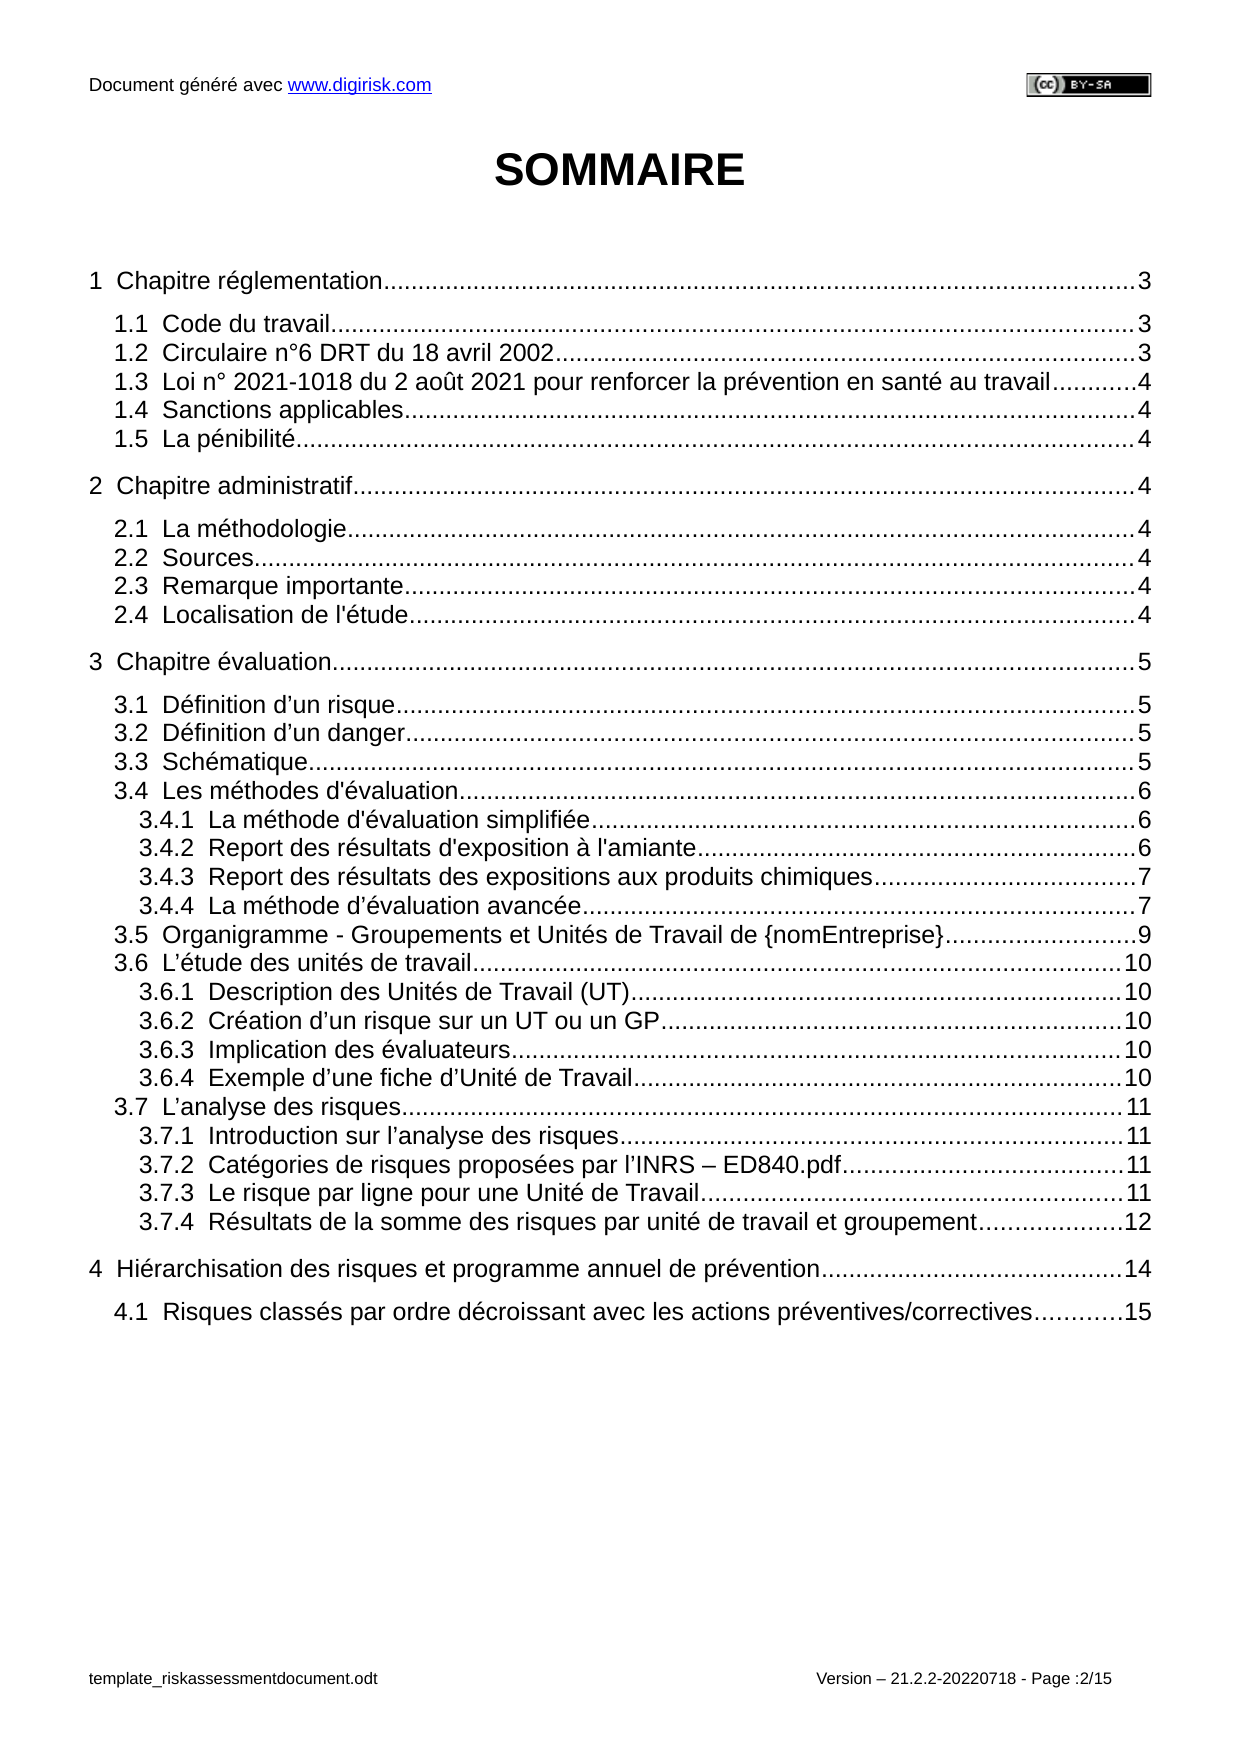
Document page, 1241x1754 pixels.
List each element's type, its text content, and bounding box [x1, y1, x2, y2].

text 3.4 Les méthodes d'évaluation 6 [113, 776, 1152, 804]
text 1.3 Loi n° 2021-1018 du 2 août 2021 pour renforcer la prévention en santé au travail 4 [113, 367, 1152, 395]
text 1.1 Code du travail 3 [113, 309, 1152, 338]
text 2.4 Localisation de l'étude 4 [113, 600, 1152, 629]
text 4.1 Risques classés par ordre décroissant avec les actions préventives/correctives 15 [113, 1297, 1152, 1325]
text 3.4.2 Report des résultats d'exposition à l'amiante 6 [138, 833, 1152, 862]
text 3.3 Schématique 5 [113, 747, 1152, 776]
text 2.2 Sources 4 [113, 542, 1152, 571]
text 1.5 La pénibilité 4 [113, 424, 1152, 453]
picture [1026, 73, 1152, 97]
text 3.6.3 Implication des évaluateurs 10 [138, 1034, 1152, 1063]
text 2.3 Remarque importante 4 [113, 571, 1152, 600]
text 3.6.4 Exemple d’une fiche d’Unité de Travail 10 [138, 1063, 1152, 1092]
text 3.6 L’étude des unités de travail 10 [113, 948, 1152, 977]
text 3.4.1 La méthode d'évaluation simplifiée 6 [138, 804, 1152, 833]
text 3.2 Définition d’un danger 5 [113, 718, 1152, 747]
text 3.7.3 Le risque par ligne pour une Unité de Travail 11 [138, 1178, 1152, 1207]
text SOMMAIRE [88, 143, 1152, 196]
text 2 Chapitre administratif 4 [88, 471, 1152, 499]
text 3.7.2 Catégories de risques proposées par l’INRS – ED840.pdf 11 [138, 1149, 1152, 1178]
text 3 Chapitre évaluation 5 [88, 646, 1152, 675]
text 3.4.4 La méthode d’évaluation avancée 7 [138, 891, 1152, 919]
text 1.4 Sanctions applicables 4 [113, 395, 1152, 424]
text 3.6.1 Description des Unités de Travail (UT) 10 [138, 977, 1152, 1006]
text 3.6.2 Création d’un risque sur un UT ou un GP 10 [138, 1006, 1152, 1034]
text 2.1 La méthodologie 4 [113, 514, 1152, 542]
text 4 Hiérarchisation des risques et programme annuel de prévention 14 [88, 1253, 1152, 1282]
text 3.4.3 Report des résultats des expositions aux produits chimiques 7 [138, 862, 1152, 891]
text 3.5 Organigramme - Groupements et Unités de Travail de {nomEntreprise} 9 [113, 919, 1152, 948]
text 3.7 L’analyse des risques 11 [113, 1092, 1152, 1121]
text 3.7.1 Introduction sur l’analyse des risques 11 [138, 1121, 1152, 1149]
text 1.2 Circulaire n°6 DRT du 18 avril 2002 3 [113, 338, 1152, 367]
text 3.1 Définition d’un risque 5 [113, 689, 1152, 718]
text 3.7.4 Résultats de la somme des risques par unité de travail et groupement 12 [138, 1207, 1152, 1236]
text 1 Chapitre réglementation 3 [88, 266, 1152, 295]
